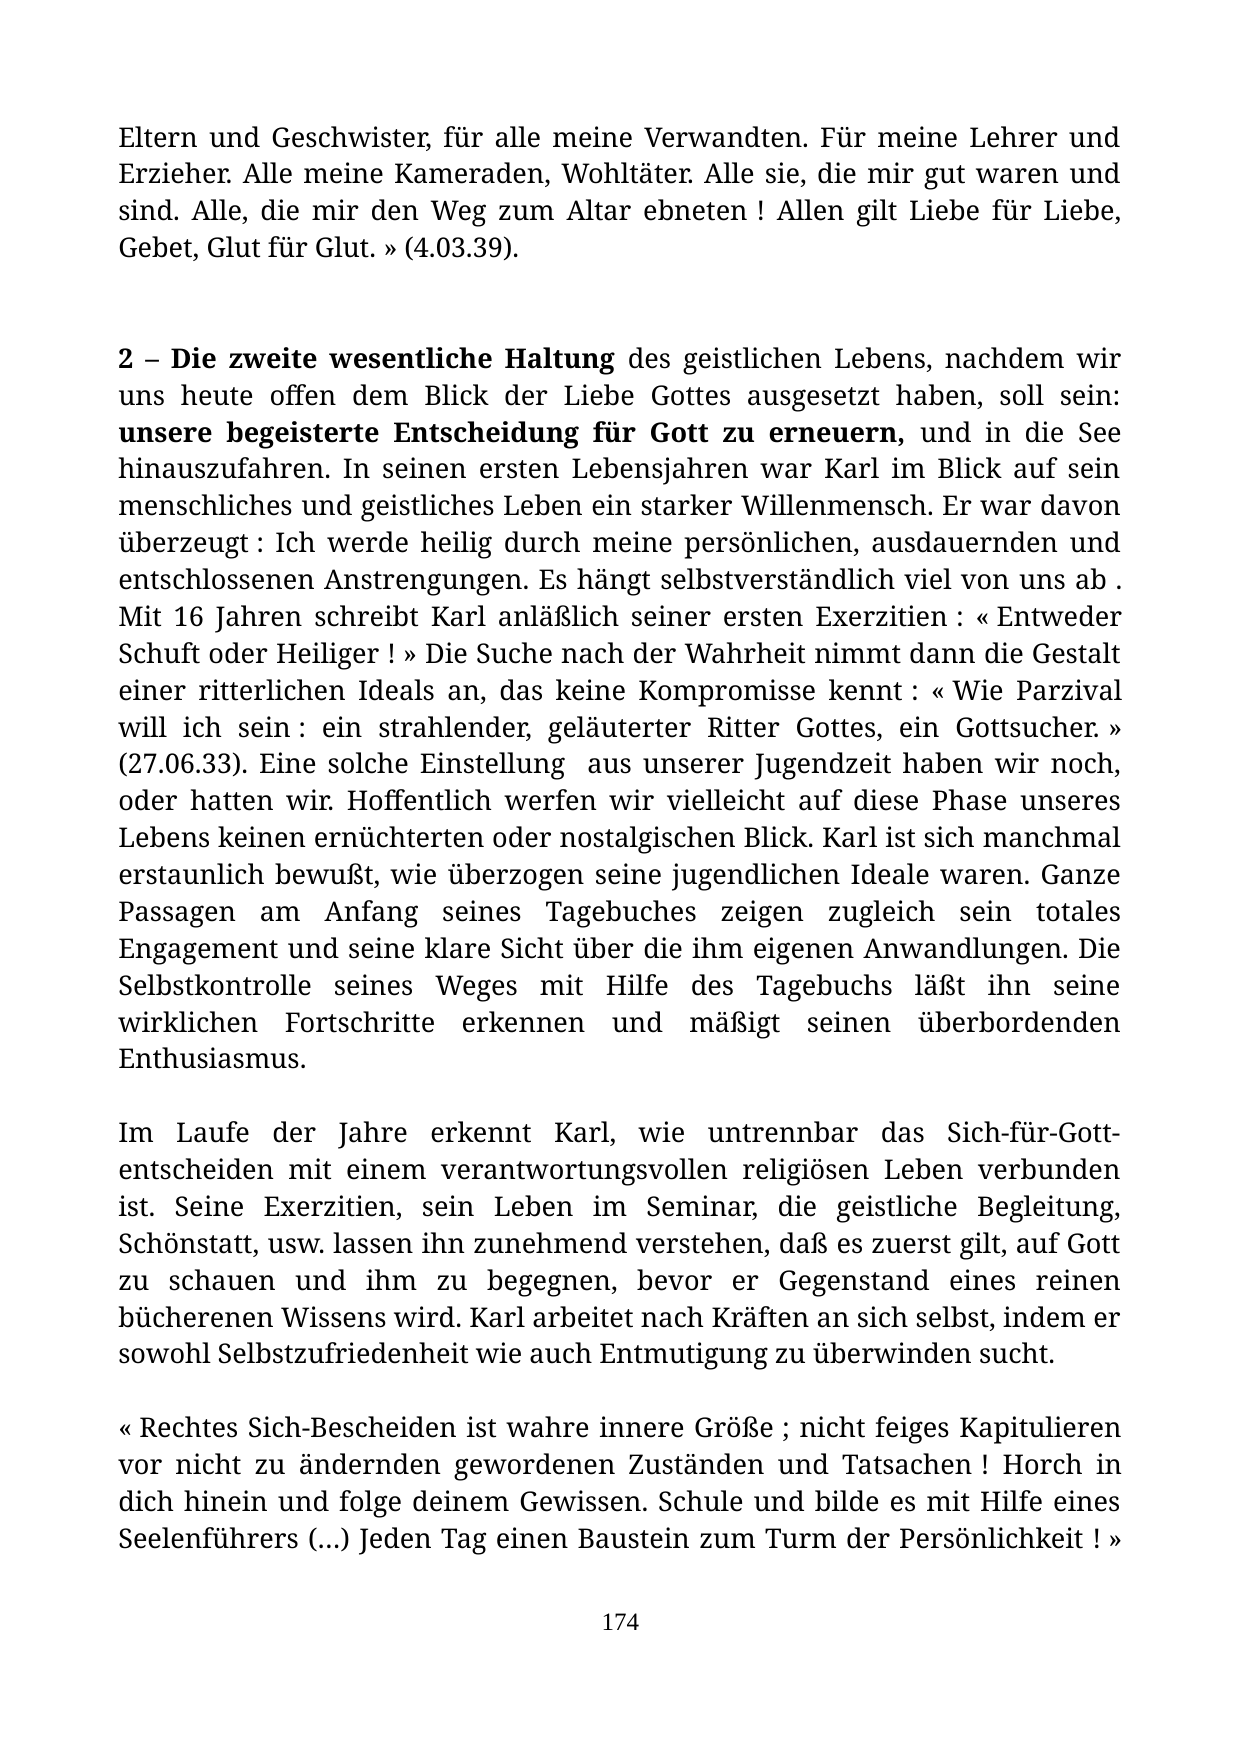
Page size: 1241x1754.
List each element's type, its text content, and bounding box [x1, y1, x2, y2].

text 2 – Die zweite wesentliche Haltung des geistlichen Lebens, nachdem wir uns heute offen dem Blick der Liebe Gottes ausgesetzt haben, soll sein: unsere begeisterte Entscheidung für Gott zu erneuern, und in die See hinauszufahren. In seinen ersten Lebensjahren war Karl im Blick auf sein menschliches und geistliches Leben ein starker Willenmensch. Er war davon überzeugt : Ich werde heilig durch meine persönlichen, ausdauernden und entschlossenen Anstrengungen. Es hängt selbstverständlich viel von uns ab . Mit 16 Jahren schreibt Karl anläßlich seiner ersten Exerzitien : « Entweder Schuft oder Heiliger ! » Die Suche nach der Wahrheit nimmt dann die Gestalt einer ritterlichen Ideals an, das keine Kompromisse kennt : « Wie Parzival will ich sein : ein strahlender, geläuterter Ritter Gottes, ein Gottsucher. » (27.06.33). Eine solche Einstellung aus unserer Jugendzeit haben wir noch, oder hatten wir. Hoffentlich werfen wir vielleicht auf diese Phase unseres Lebens keinen ernüchterten oder nostalgischen Blick. Karl ist sich manchmal erstaunlich bewußt, wie überzogen seine jugendlichen Ideale waren. Ganze Passagen am Anfang seines Tagebuches zeigen zugleich sein totales Engagement und seine klare Sicht über die ihm eigenen Anwandlungen. Die Selbstkontrolle seines Weges mit Hilfe des Tagebuchs läßt ihn seine wirklichen Fortschritte erkennen und mäßigt seinen überbordenden Enthusiasmus. [118, 339, 1122, 1077]
text Eltern und Geschwister, für alle meine Verwandten. Für meine Lehrer und Erzieher. Alle meine Kameraden, Wohltäter. Alle sie, die mir gut waren und sind. Alle, die mir den Weg zum Altar ebneten ! Allen gilt Liebe für Liebe, Gebet, Glut für Glut. » (4.03.39). [118, 118, 1122, 266]
text « Rechtes Sich-Bescheiden ist wahre innere Größe ; nicht feiges Kapitulieren vor nicht zu ändernden gewordenen Zuständen und Tatsachen ! Horch in dich hinein und folge deinem Gewissen. Schule und bilde es mit Hilfe eines Seelenführers (…) Jeden Tag einen Baustein zum Turm der Persönlichkeit ! » [118, 1409, 1122, 1556]
text Im Laufe der Jahre erkennt Karl, wie untrennbar das Sich-für-Gott-entscheiden mit einem verantwortungsvollen religiösen Leben verbunden ist. Seine Exerzitien, sein Leben im Seminar, die geistliche Begleitung, Schönstatt, usw. lassen ihn zunehmend verstehen, daß es zuerst gilt, auf Gott zu schauen und ihm zu begegnen, bevor er Gegenstand eines reinen bücherenen Wissens wird. Karl arbeitet nach Kräften an sich selbst, indem er sowohl Selbstzufriedenheit wie auch Entmutigung zu überwinden sucht. [118, 1114, 1122, 1372]
